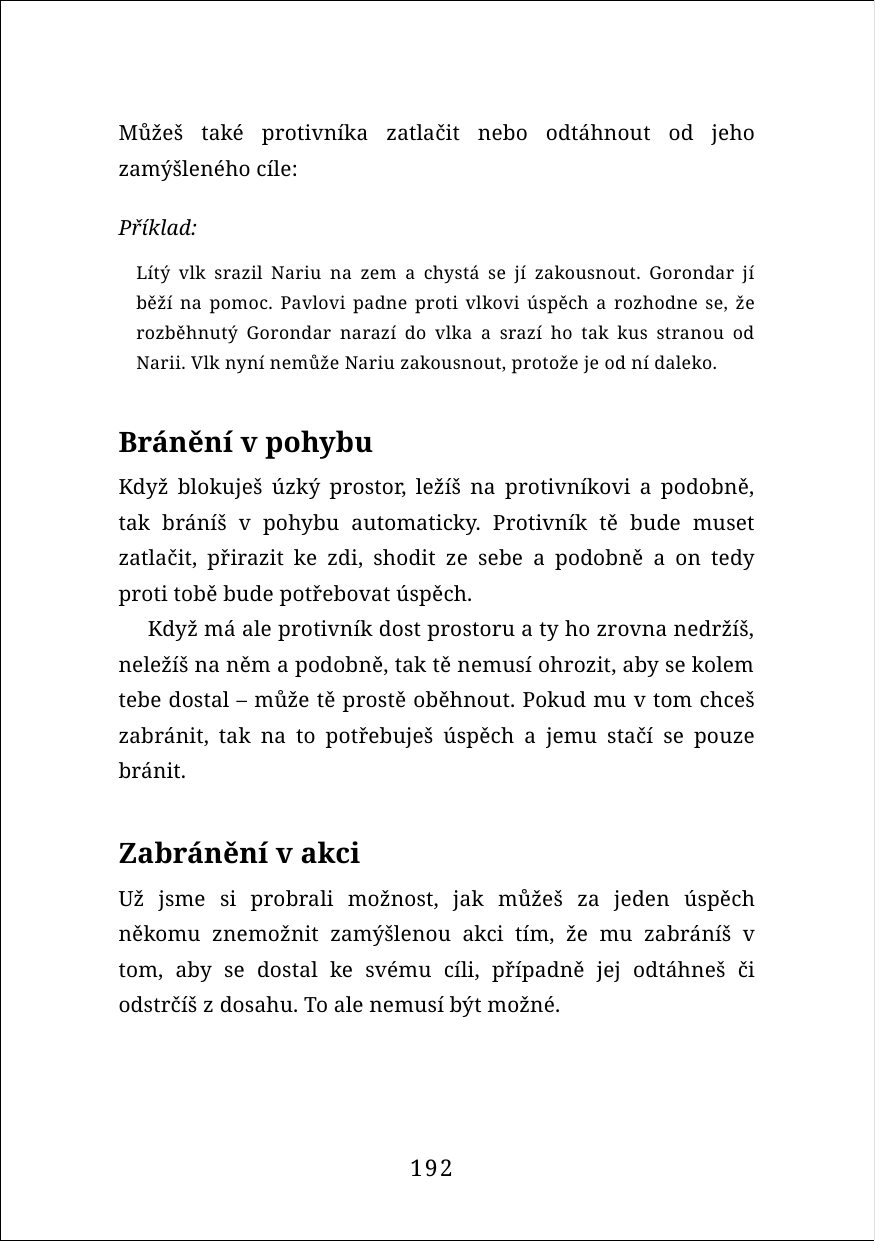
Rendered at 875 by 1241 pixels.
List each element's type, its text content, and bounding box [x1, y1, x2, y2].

text Můžeš také protivníka zatlačit nebo odtáhnout od jeho zamýšleného cíle: [118, 118, 756, 182]
text Když blokuješ úzký prostor, ležíš na protivníkovi a podobně, tak bráníš v pohybu automaticky. Protivník tě bude muset zatlačit, přirazit ke zdi, shodit ze sebe a podobně a on tedy proti tobě bude potřebovat úspěch. Když má ale protivník dost prostoru a ty ho zrovna nedržíš, neležíš na něm a podobně, tak tě nemusí ohrozit, aby se kolem tebe dostal – může tě prostě oběhnout. Pokud mu v tom chceš zabránit, tak na to potřebuješ úspěch a jemu stačí se pouze bránit. [118, 472, 756, 785]
text Už jsme si probrali možnost, jak můžeš za jeden úspěch někomu znemožnit zamýšlenou akci tím, že mu zabráníš v tom, aby se dostal ke svému cíli, případně jej odtáhneš či odstrčíš z dosahu. To ale nemusí být možné. [118, 884, 756, 1019]
subtitle Bránění v pohybu [118, 422, 756, 461]
text Příklad: [118, 213, 756, 241]
text Lítý vlk srazil Nariu na zem a chystá se jí zakousnout. Gorondar jí běží na pomoc. Pavlovi padne proti vlkovi úspěch a rozhodne se, že rozběhnutý Gorondar narazí do vlka a srazí ho tak kus stranou od Narii. Vlk nyní nemůže Nariu zakousnout, protože je od ní daleko. [136, 260, 756, 375]
subtitle Zabránění v akci [118, 833, 756, 872]
